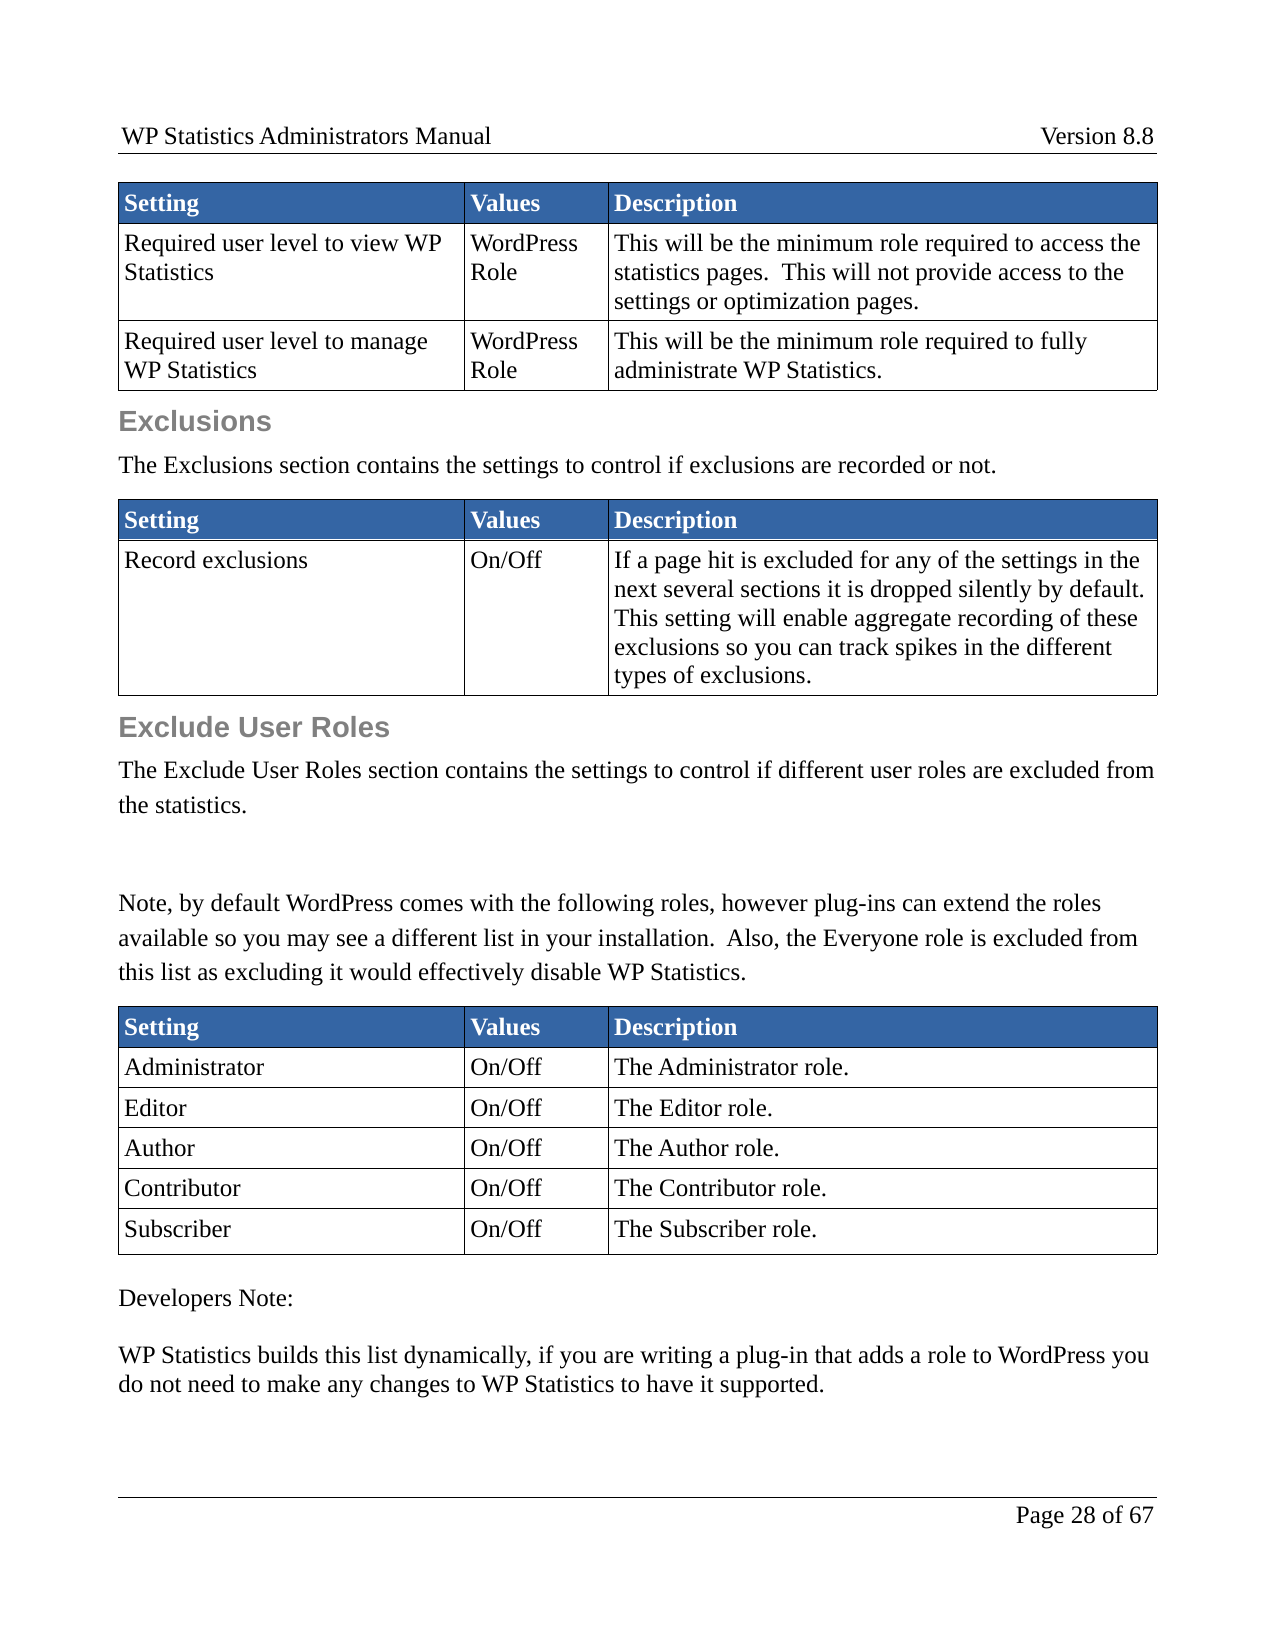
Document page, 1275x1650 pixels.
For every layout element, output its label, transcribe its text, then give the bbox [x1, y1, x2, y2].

text Note, by default WordPress comes with the following roles, however plug-ins can extend the roles available so you may see a different list in your installation. Also, the Everyone role is excluded from this list as excluding it would effectively disable WP Statistics. [118, 888, 1157, 986]
table_cell The Editor role. [609, 1088, 1157, 1127]
table_cell Record exclusions [119, 541, 464, 695]
table_cell On/Off [465, 541, 608, 695]
table_cell Subscriber [119, 1209, 464, 1254]
table_cell This will be the minimum role required to access the statistics pages. This will not provide access to the settings or optimization pages. [609, 224, 1157, 320]
table_header Setting [119, 183, 464, 223]
table_header Values [465, 500, 608, 539]
table_cell The Contributor role. [609, 1169, 1157, 1208]
text The Exclude User Roles section contains the settings to control if different user roles are excluded from the statistics. [118, 756, 1157, 819]
table_cell If a page hit is excluded for any of the settings in the next several sections it is dropped silently by default. This setting will enable aggregate recording of these exclusions so you can track spikes in the different types of exclusions. [609, 541, 1157, 695]
table_header Description [609, 1007, 1157, 1047]
table_cell Contributor [119, 1169, 464, 1208]
table_cell Required user level to view WP Statistics [119, 224, 464, 320]
table_cell Administrator [119, 1048, 464, 1087]
table_cell On/Off [465, 1048, 608, 1087]
table_cell WordPress Role [465, 321, 608, 389]
text The Exclusions section contains the settings to control if exclusions are recorded or not. [118, 450, 1157, 479]
text Developers Note: [118, 1283, 1157, 1311]
subtitle Exclude User Roles [118, 709, 1157, 743]
table_cell This will be the minimum role required to fully administrate WP Statistics. [609, 321, 1157, 389]
table_cell The Author role. [609, 1128, 1157, 1167]
table_cell On/Off [465, 1169, 608, 1208]
subtitle Exclusions [118, 404, 1157, 438]
table_cell Editor [119, 1088, 464, 1127]
table_header Values [465, 183, 608, 223]
table_header Description [609, 500, 1157, 539]
table_cell WordPress Role [465, 224, 608, 320]
table_cell The Administrator role. [609, 1048, 1157, 1087]
table_header Values [465, 1007, 608, 1047]
table_cell The Subscriber role. [609, 1209, 1157, 1254]
table_header Setting [119, 1007, 464, 1047]
table_cell On/Off [465, 1209, 608, 1254]
table_header Setting [119, 500, 464, 539]
table_cell On/Off [465, 1088, 608, 1127]
table_cell Author [119, 1128, 464, 1167]
table_cell Required user level to manage WP Statistics [119, 321, 464, 389]
table_header Description [609, 183, 1157, 223]
text WP Statistics builds this list dynamically, if you are writing a plug-in that adds a role to WordPress you do not need to make any changes to WP Statistics to have it supported. [118, 1340, 1157, 1398]
table_cell On/Off [465, 1128, 608, 1167]
